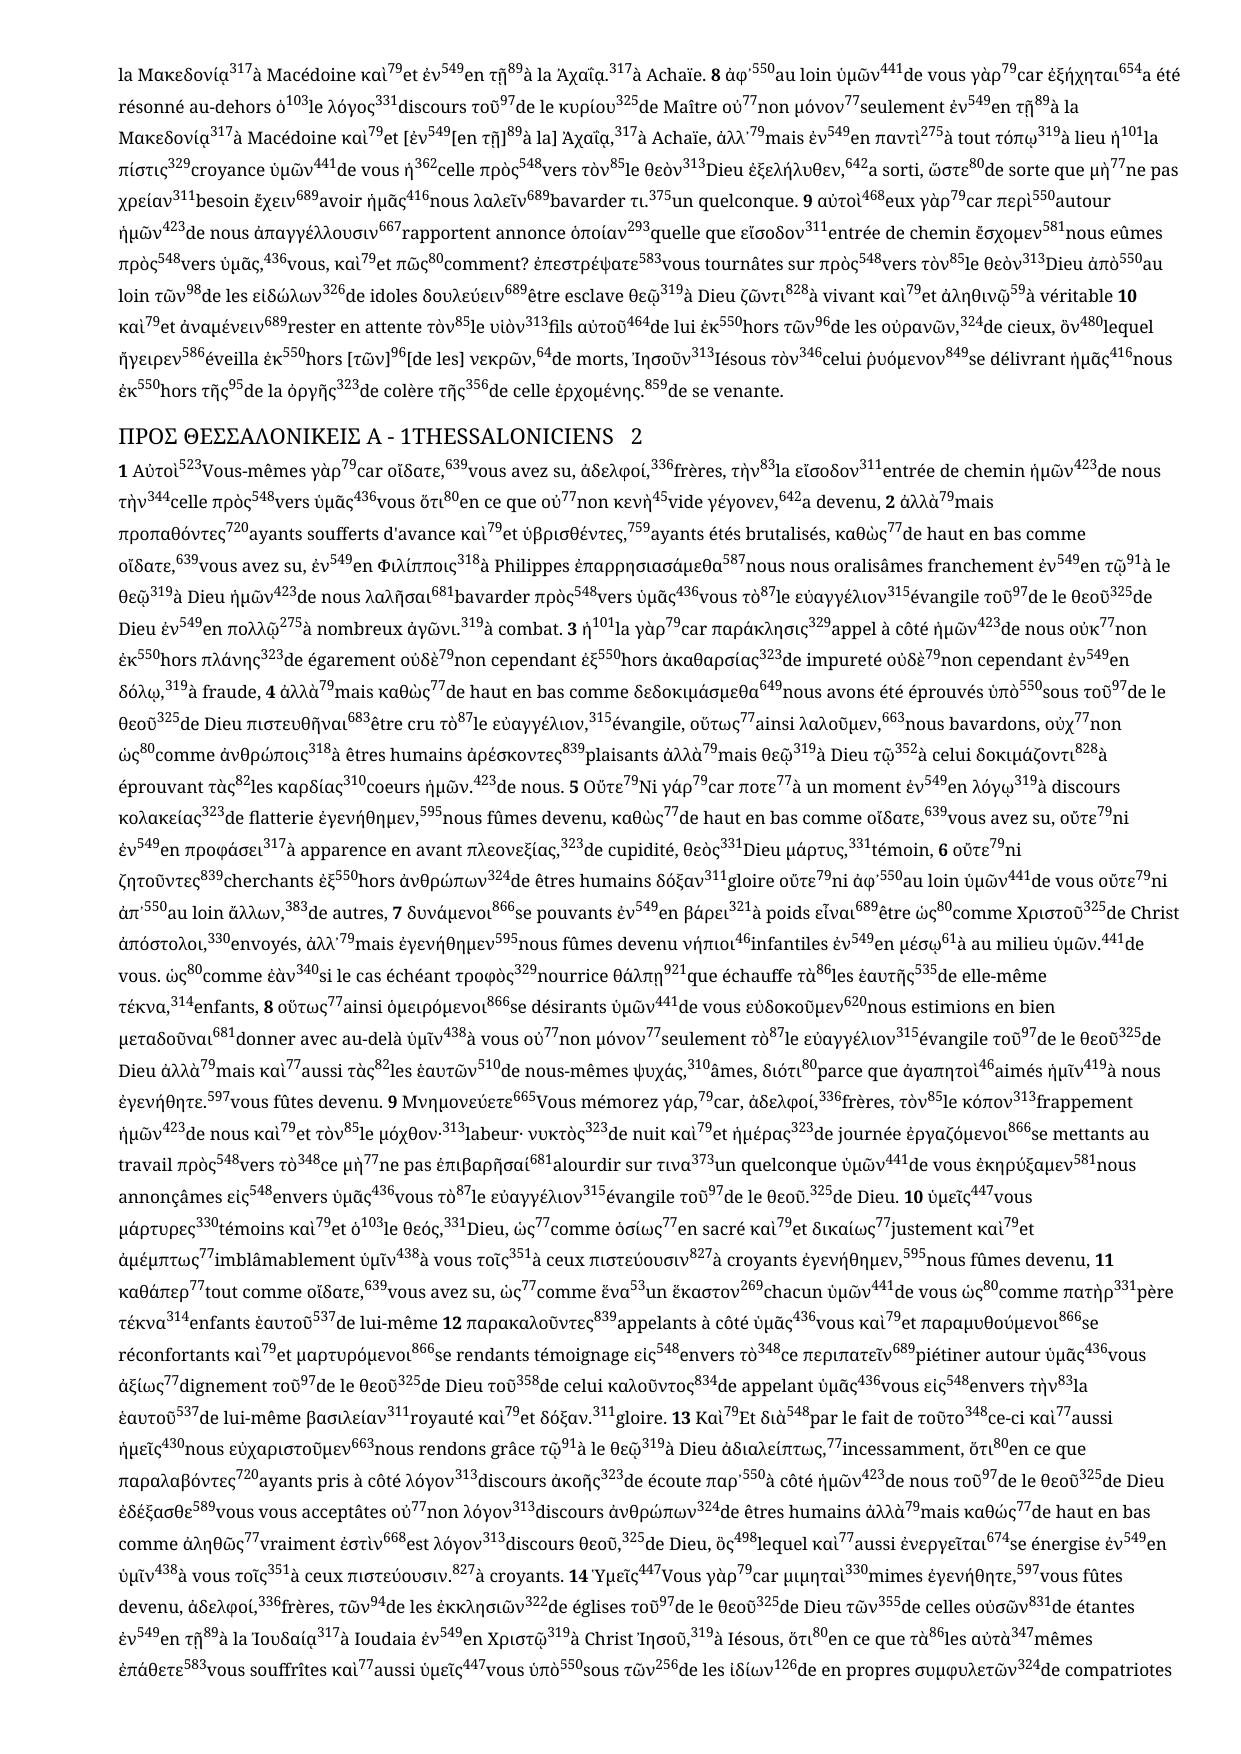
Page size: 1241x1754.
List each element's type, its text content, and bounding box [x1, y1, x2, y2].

text 1 Παῦλος331Paulus καὶ79et Σιλουανὸς331Silouane καὶ79et Τιμόθεος331Timotheos τῇ89à la ἐκκλησίᾳ317à église Θεσσαλονικέων324de Thessaloniciens ἐν549en θεῷ319à Dieu πατρὶ319à père καὶ79et κυρίῳ319à Maître Ἰησοῦ319à Iésous Χριστῷ,319à Christ, χάρις329grâce ὑμῖν438à vous καὶ79et εἰρήνη.329paix. 2 Εὐχαριστοῦμεν663Nous rendons grâce τῷ91à le θεῷ319à Dieu πάντοτε77en tout moment περὶ550autour πάντων383de tous ὑμῶν441de vous μνείαν311mémoration ποιούμενοι866se faisants ἐπὶ550sur τῶν94de les προσευχῶν322de prières ἡμῶν,423de nous, ἀδιαλείπτως77incessamment 3 μνημονεύοντες839mémorants ὑμῶν441de vous τοῦ99de le ἔργου327de travail τῆς95de la πίστεως323de croyance καὶ79et τοῦ97de le κόπου325de frappement τῆς95de la ἀγάπης323de amour καὶ79et τῆς95de la ὑπομονῆς323de résistance τῆς95de la ἐλπίδος323de espérance τοῦ97de le κυρίου325de Maître ἡμῶν423de nous Ἰησοῦ325de Iésous Χριστοῦ325de Christ ἔμπροσθεν552en devers τοῦ97de le θεοῦ325de Dieu καὶ79et πατρὸς325de père ἡμῶν,423de nous, 4 εἰδότες,782ayants sus, ἀδελφοὶ336frères ἠγαπημένοι817ayants étés aimés ὑπὸ550sous [τοῦ]97[de le] θεοῦ,325de Dieu, τὴν83la ἐκλογὴν311élection ὑμῶν,441de vous, 5 ὅτι80en ce que τὸ105le εὐαγγέλιον333évangile ἡμῶν423de nous οὐκ77non ἐγενήθη600fut devenu εἰς548envers ὑμᾶς436vous ἐν549en λόγῳ319à discours μόνον77seulement ἀλλὰ79mais καὶ77aussi ἐν549en δυνάμει317à puissance καὶ79et ἐν549en πνεύματι321à souffle ἁγίῳ12à saint καὶ79et [ἐν]549[en] πληροφορίᾳ317à colportée plénitude πολλῇ,273à nombreuse, καθὼς77de haut en bas comme οἴδατε639vous avez su οἷοι497tels que ἐγενήθημεν595nous fûmes devenu [ἐν]549[en] ὑμῖν438à vous δι᾽548par le fait de ὑμᾶς.436vous. 6 Καὶ79Et ὑμεῖς447vous μιμηταὶ330mimes ἡμῶν423de nous ἐγενήθητε597vous fûtes devenu καὶ79et τοῦ97de le κυρίου,325de Maître, δεξάμενοι739se ayants acceptés τὸν85le λόγον313discours ἐν549en θλίψει317à oppression πολλῇ273à nombreuse μετὰ550avec χαρᾶς323de joie πνεύματος327de souffle ἁγίου,18de saint, 7 ὥστε80de sorte que γενέσθαι682se devenir ὑμᾶς436vous τύπον313modèle frappé πᾶσιν377à tous τοῖς351à ceux πιστεύουσιν827à croyants ἐν549en τῇ89à la Μακεδονίᾳ317à Macédoine καὶ79et ἐν549en τῇ89à la Ἀχαΐᾳ.317à Achaïe. 8 ἀφ᾽550au loin ὑμῶν441de vous γὰρ79car ἐξήχηται654a été résonné au-dehors ὁ103le λόγος331discours τοῦ97de le κυρίου325de Maître οὐ77non μόνον77seulement ἐν549en τῇ89à la Μακεδονίᾳ317à Macédoine καὶ79et [ἐν549[en τῇ]89à la] Ἀχαΐᾳ,317à Achaïe, ἀλλ᾽79mais ἐν549en παντὶ275à tout τόπῳ319à lieu ἡ101la πίστις329croyance ὑμῶν441de vous ἡ362celle πρὸς548vers τὸν85le θεὸν313Dieu ἐξελήλυθεν,642a sorti, ὥστε80de sorte que μὴ77ne pas χρείαν311besoin ἔχειν689avoir ἡμᾶς416nous λαλεῖν689bavarder τι.375un quelconque. 9 αὐτοὶ468eux γὰρ79car περὶ550autour ἡμῶν423de nous ἀπαγγέλλουσιν667rapportent annonce ὁποίαν293quelle que εἴσοδον311entrée de chemin ἔσχομεν581nous eûmes πρὸς548vers ὑμᾶς,436vous, καὶ79et πῶς80comment? ἐπεστρέψατε583vous tournâtes sur πρὸς548vers τὸν85le θεὸν313Dieu ἀπὸ550au loin τῶν98de les εἰδώλων326de idoles δουλεύειν689être esclave θεῷ319à Dieu ζῶντι828à vivant καὶ79et ἀληθινῷ59à véritable 10 καὶ79et ἀναμένειν689rester en attente τὸν85le υἱὸν313fils αὐτοῦ464de lui ἐκ550hors τῶν96de les οὐρανῶν,324de cieux, ὃν480lequel ἤγειρεν586éveilla ἐκ550hors [τῶν]96[de les] νεκρῶν,64de morts, Ἰησοῦν313Iésous τὸν346celui ῥυόμενον849se délivrant ἡμᾶς416nous ἐκ550hors τῆς95de la ὀργῆς323de colère τῆς356de celle ἐρχομένης.859de se venante. [118, 59, 1181, 402]
text 1 Αὐτοὶ523Vous-mêmes γὰρ79car οἴδατε,639vous avez su, ἀδελφοί,336frères, τὴν83la εἴσοδον311entrée de chemin ἡμῶν423de nous τὴν344celle πρὸς548vers ὑμᾶς436vous ὅτι80en ce que οὐ77non κενὴ45vide γέγονεν,642a devenu, 2 ἀλλὰ79mais προπαθόντες720ayants soufferts d'avance καὶ79et ὑβρισθέντες,759ayants étés brutalisés, καθὼς77de haut en bas comme οἴδατε,639vous avez su, ἐν549en Φιλίπποις318à Philippes ἐπαρρησιασάμεθα587nous nous oralisâmes franchement ἐν549en τῷ91à le θεῷ319à Dieu ἡμῶν423de nous λαλῆσαι681bavarder πρὸς548vers ὑμᾶς436vous τὸ87le εὐαγγέλιον315évangile τοῦ97de le θεοῦ325de Dieu ἐν549en πολλῷ275à nombreux ἀγῶνι.319à combat. 3 ἡ101la γὰρ79car παράκλησις329appel à côté ἡμῶν423de nous οὐκ77non ἐκ550hors πλάνης323de égarement οὐδὲ79non cependant ἐξ550hors ἀκαθαρσίας323de impureté οὐδὲ79non cependant ἐν549en δόλῳ,319à fraude, 4 ἀλλὰ79mais καθὼς77de haut en bas comme δεδοκιμάσμεθα649nous avons été éprouvés ὑπὸ550sous τοῦ97de le θεοῦ325de Dieu πιστευθῆναι683être cru τὸ87le εὐαγγέλιον,315évangile, οὕτως77ainsi λαλοῦμεν,663nous bavardons, οὐχ77non ὡς80comme ἀνθρώποις318à êtres humains ἀρέσκοντες839plaisants ἀλλὰ79mais θεῷ319à Dieu τῷ352à celui δοκιμάζοντι828à éprouvant τὰς82les καρδίας310coeurs ἡμῶν.423de nous. 5 Οὔτε79Ni γάρ79car ποτε77à un moment ἐν549en λόγῳ319à discours κολακείας323de flatterie ἐγενήθημεν,595nous fûmes devenu, καθὼς77de haut en bas comme οἴδατε,639vous avez su, οὔτε79ni ἐν549en προφάσει317à apparence en avant πλεονεξίας,323de cupidité, θεὸς331Dieu μάρτυς,331témoin, 6 οὔτε79ni ζητοῦντες839cherchants ἐξ550hors ἀνθρώπων324de êtres humains δόξαν311gloire οὔτε79ni ἀφ᾽550au loin ὑμῶν441de vous οὔτε79ni ἀπ᾽550au loin ἄλλων,383de autres, 7 δυνάμενοι866se pouvants ἐν549en βάρει321à poids εἶναι689être ὡς80comme Χριστοῦ325de Christ ἀπόστολοι,330envoyés, ἀλλ᾽79mais ἐγενήθημεν595nous fûmes devenu νήπιοι46infantiles ἐν549en μέσῳ61à au milieu ὑμῶν.441de vous. ὡς80comme ἐὰν340si le cas échéant τροφὸς329nourrice θάλπῃ921que échauffe τὰ86les ἑαυτῆς535de elle-même τέκνα,314enfants, 8 οὕτως77ainsi ὁμειρόμενοι866se désirants ὑμῶν441de vous εὐδοκοῦμεν620nous estimions en bien μεταδοῦναι681donner avec au-delà ὑμῖν438à vous οὐ77non μόνον77seulement τὸ87le εὐαγγέλιον315évangile τοῦ97de le θεοῦ325de Dieu ἀλλὰ79mais καὶ77aussi τὰς82les ἑαυτῶν510de nous-mêmes ψυχάς,310âmes, διότι80parce que ἀγαπητοὶ46aimés ἡμῖν419à nous ἐγενήθητε.597vous fûtes devenu. 9 Μνημονεύετε665Vous mémorez γάρ,79car, ἀδελφοί,336frères, τὸν85le κόπον313frappement ἡμῶν423de nous καὶ79et τὸν85le μόχθον·313labeur· νυκτὸς323de nuit καὶ79et ἡμέρας323de journée ἐργαζόμενοι866se mettants au travail πρὸς548vers τὸ348ce μὴ77ne pas ἐπιβαρῆσαί681alourdir sur τινα373un quelconque ὑμῶν441de vous ἐκηρύξαμεν581nous annonçâmes εἰς548envers ὑμᾶς436vous τὸ87le εὐαγγέλιον315évangile τοῦ97de le θεοῦ.325de Dieu. 10 ὑμεῖς447vous μάρτυρες330témoins καὶ79et ὁ103le θεός,331Dieu, ὡς77comme ὁσίως77en sacré καὶ79et δικαίως77justement καὶ79et ἀμέμπτως77imblâmablement ὑμῖν438à vous τοῖς351à ceux πιστεύουσιν827à croyants ἐγενήθημεν,595nous fûmes devenu, 11 καθάπερ77tout comme οἴδατε,639vous avez su, ὡς77comme ἕνα53un ἕκαστον269chacun ὑμῶν441de vous ὡς80comme πατὴρ331père τέκνα314enfants ἑαυτοῦ537de lui-même 12 παρακαλοῦντες839appelants à côté ὑμᾶς436vous καὶ79et παραμυθούμενοι866se réconfortants καὶ79et μαρτυρόμενοι866se rendants témoignage εἰς548envers τὸ348ce περιπατεῖν689piétiner autour ὑμᾶς436vous ἀξίως77dignement τοῦ97de le θεοῦ325de Dieu τοῦ358de celui καλοῦντος834de appelant ὑμᾶς436vous εἰς548envers τὴν83la ἑαυτοῦ537de lui-même βασιλείαν311royauté καὶ79et δόξαν.311gloire. 13 Καὶ79Et διὰ548par le fait de τοῦτο348ce-ci καὶ77aussi ἡμεῖς430nous εὐχαριστοῦμεν663nous rendons grâce τῷ91à le θεῷ319à Dieu ἀδιαλείπτως,77incessamment, ὅτι80en ce que παραλαβόντες720ayants pris à côté λόγον313discours ἀκοῆς323de écoute παρ᾽550à côté ἡμῶν423de nous τοῦ97de le θεοῦ325de Dieu ἐδέξασθε589vous vous acceptâtes οὐ77non λόγον313discours ἀνθρώπων324de êtres humains ἀλλὰ79mais καθώς77de haut en bas comme ἀληθῶς77vraiment ἐστὶν668est λόγον313discours θεοῦ,325de Dieu, ὃς498lequel καὶ77aussi ἐνεργεῖται674se énergise ἐν549en ὑμῖν438à vous τοῖς351à ceux πιστεύουσιν.827à croyants. 14 Ὑμεῖς447Vous γὰρ79car μιμηταὶ330mimes ἐγενήθητε,597vous fûtes devenu, ἀδελφοί,336frères, τῶν94de les ἐκκλησιῶν322de églises τοῦ97de le θεοῦ325de Dieu τῶν355de celles οὐσῶν831de étantes ἐν549en τῇ89à la Ἰουδαίᾳ317à Ioudaia ἐν549en Χριστῷ319à Christ Ἰησοῦ,319à Iésous, ὅτι80en ce que τὰ86les αὐτὰ347mêmes ἐπάθετε583vous souffrîtes καὶ77aussi ὑμεῖς447vous ὑπὸ550sous τῶν256de les ἰδίων126de en propres συμφυλετῶν324de compatriotes καθὼς77de haut en bas comme καὶ77aussi αὐτοὶ468eux ὑπὸ550sous τῶν96de les Ἰουδαίων,64de Ioudaiens, 15 τῶν491de ceux καὶ79et τὸν85le κύριον313Maître ἀποκτεινάντων715de ayants tués catégoriquement Ἰησοῦν313Iésous καὶ79et τοὺς244les προφήτας312prophètes καὶ79et ἡμᾶς416nous ἐκδιωξάντων715de ayants persécutés καὶ79et θεῷ319à Dieu μὴ77ne pas ἀρεσκόντων833de plaisants καὶ79et πᾶσιν274à tous ἀνθρώποις318à êtres humains ἐναντίων,41de aux encontres, 16 κωλυόντων833de empêchants ἡμᾶς416nous τοῖς92à les ἔθνεσιν320à ethnies λαλῆσαι681bavarder ἵνα80afin que σωθῶσιν,910que soient sauvé, εἰς548envers τὸ482ce ἀναπληρῶσαι681élever à plénitude αὐτῶν463de eux τὰς82les ἁμαρτίας310fautes πάντοτε.77en tout moment. ἔφθασεν586devança δὲ78cependant ἐπ᾽548sur αὐτοὺς451eux ἡ101la ὀργὴ329colère εἰς548envers τέλος.315achèvement. 17 Ἡμεῖς430Nous δέ,78cependant, ἀδελφοί,336frères, ἀπορφανισθέντες759ayants étés rendus orphelins ἀφ᾽550au loin ὑμῶν441de vous πρὸς548vers καιρὸν313moment ὥρας,323de heure, προσώπῳ321à face οὐ77non καρδίᾳ,317à coeur, περισσοτέρως77plus surabondamment ἐσπουδάσαμεν581nous fûmes en hâte τὸ87le πρόσωπον315face ὑμῶν441de vous ἰδεῖν681voir ἐν549en πολλῇ273à nombreuse ἐπιθυμίᾳ.317à désir en fureur. 18 διότι80parce que ἠθελήσαμεν581nous voulûmes ἐλθεῖν681venir πρὸς548vers ὑμᾶς,436vous, ἐγὼ431moi μὲν340certes Παῦλος331Paulus καὶ79et ἅπαξ77une fois καὶ79et δίς,77doublement, καὶ79et ἐνέκοψεν586incisa ἡμᾶς416nous ὁ103le σατανᾶς.331Satanas. 19 τίς408quelle γὰρ79car ἡμῶν423de nous ἐλπὶς329espérance ἢ79ou χαρὰ329joie ἢ79ou στέφανος331couronne καυχήσεως323de vanterie –935– ἢ79ou οὐχὶ340non pas καὶ77aussi ὑμεῖς447vous –935– ἔμπροσθεν552en devers τοῦ97de le κυρίου325de Maître ἡμῶν423de nous Ἰησοῦ325de Iésous ἐν549en τῇ89à la αὐτοῦ464de lui παρουσίᾳ;317à présence; 20 ὑμεῖς447vous γάρ79car ἐστε665vous êtes ἡ101la δόξα329gloire ἡμῶν423de nous καὶ79et ἡ101la χαρά.329joie. [118, 455, 1181, 1682]
text ΠΡΟΣ ΘΕΣΣΑΛΟΝΙΚΕΙΣ Α - 1THESSALONICIENS 2 [118, 421, 1181, 451]
